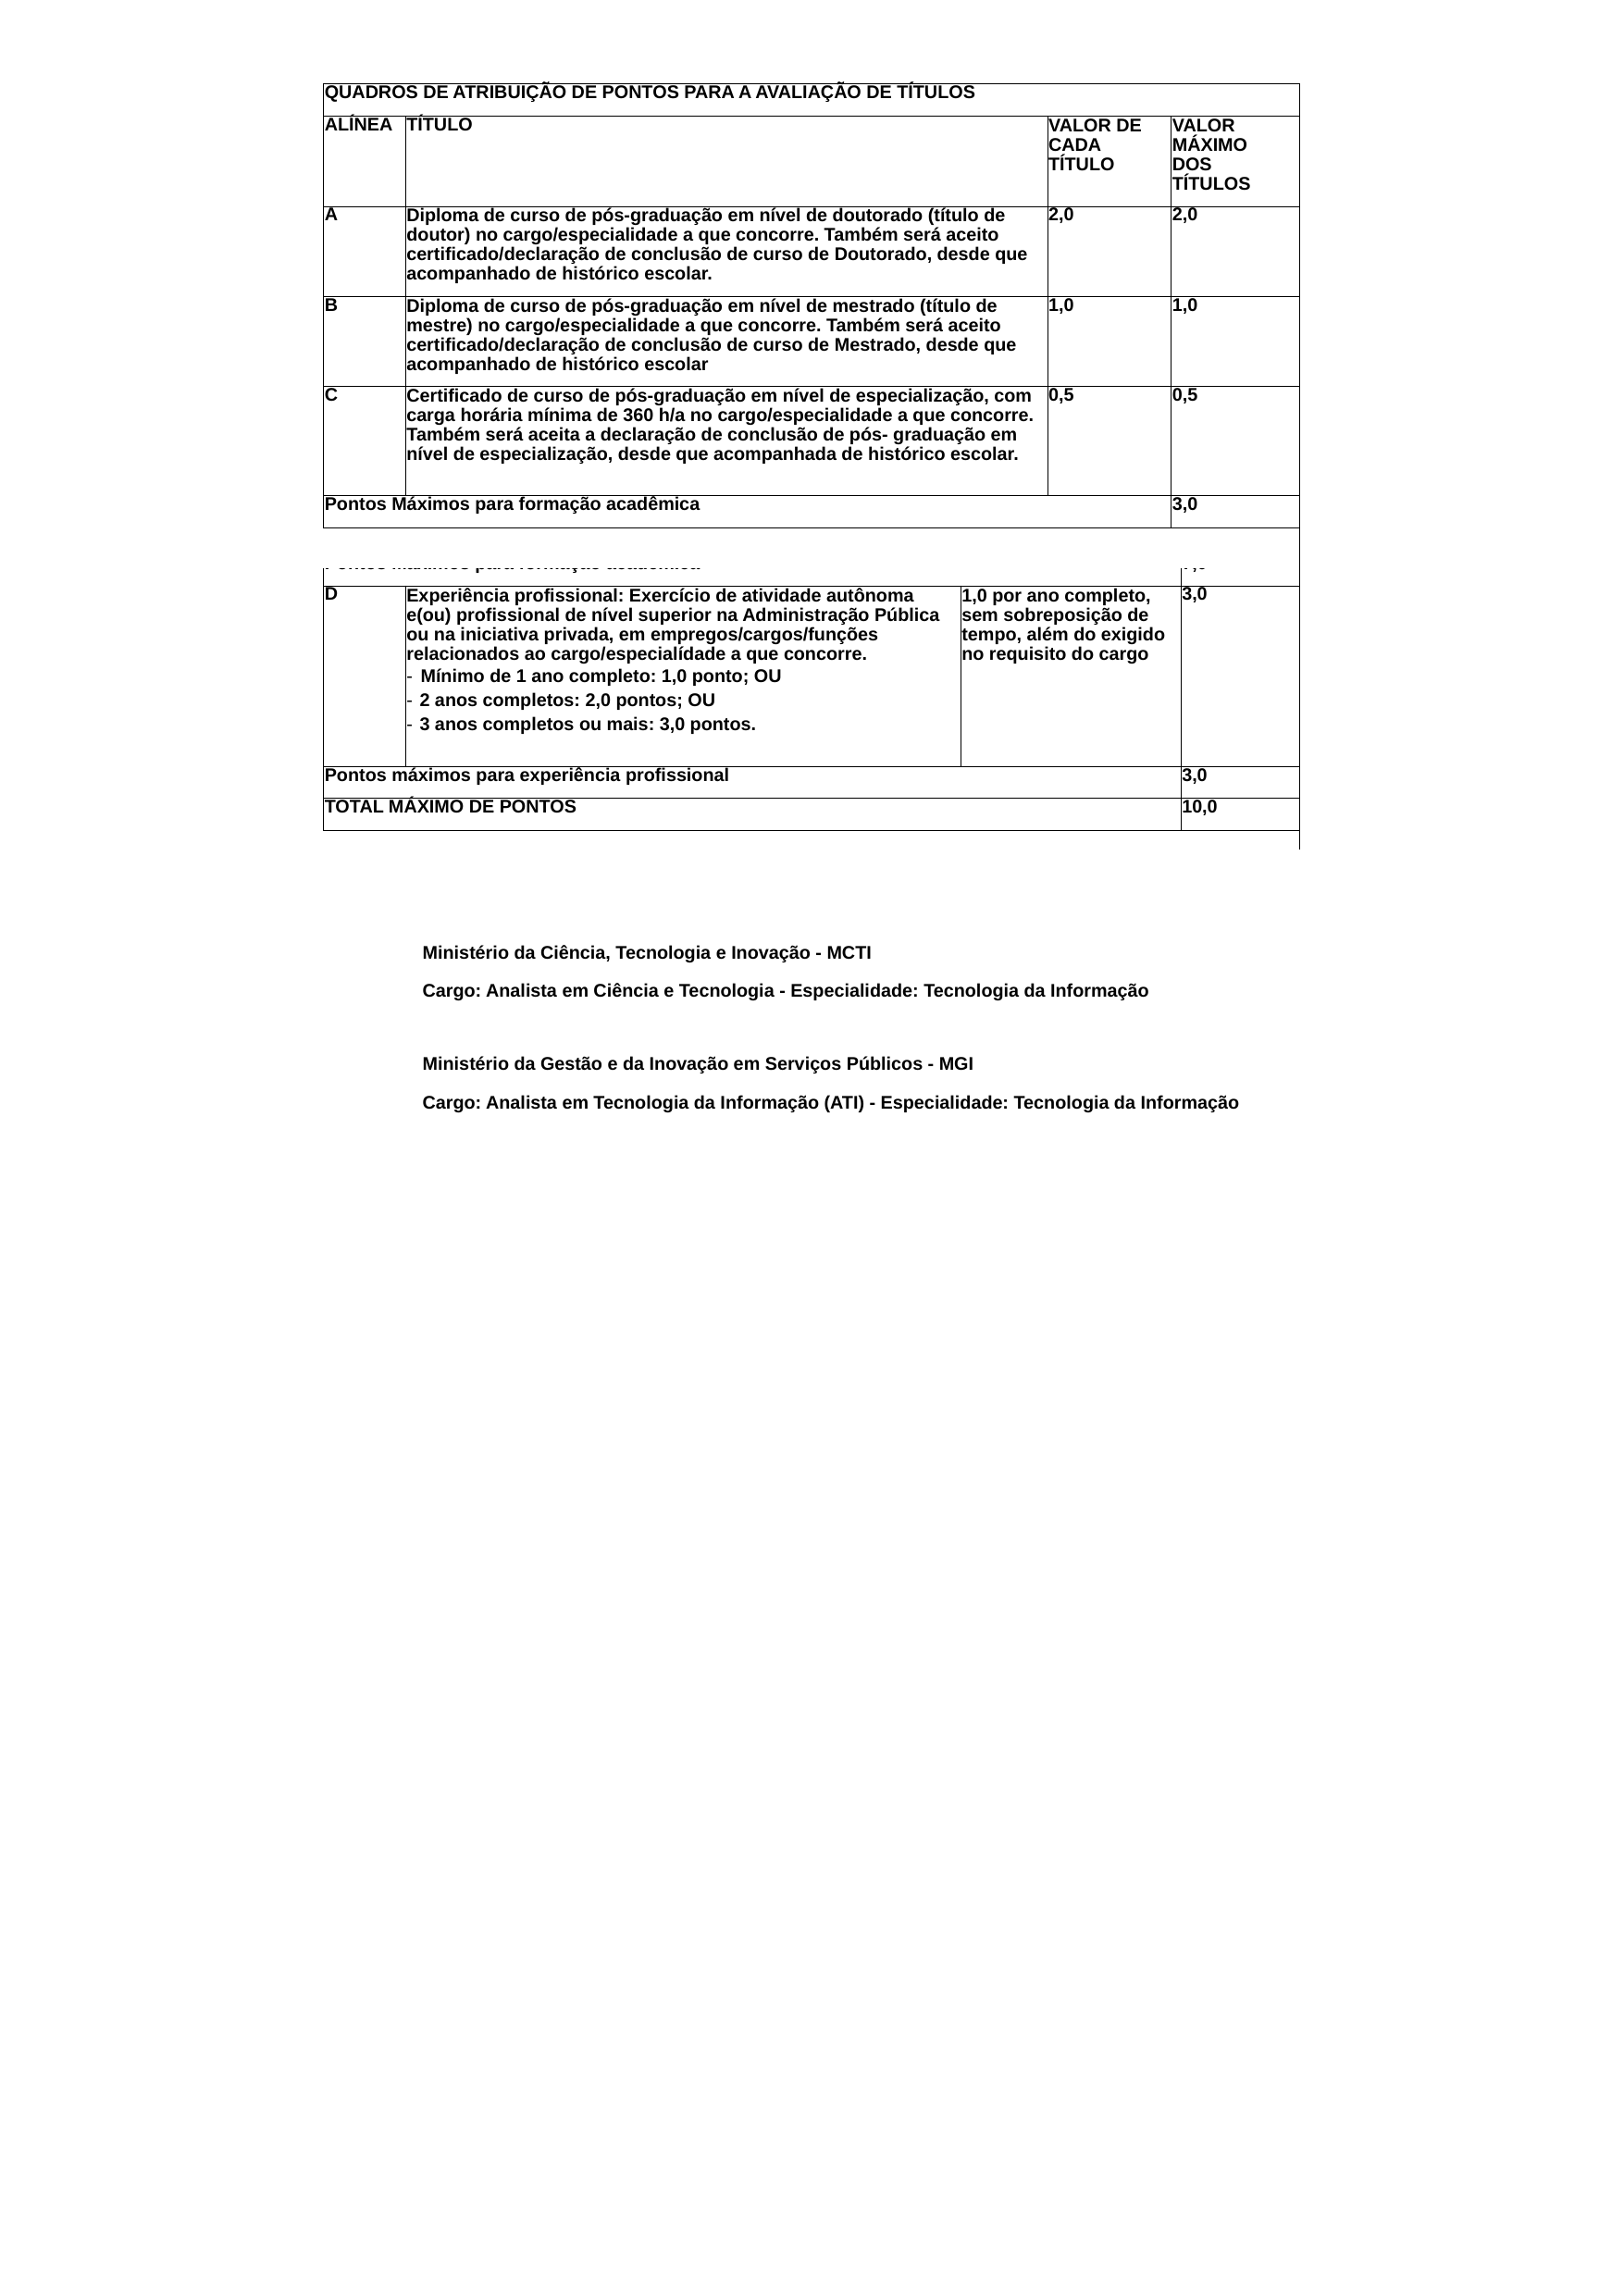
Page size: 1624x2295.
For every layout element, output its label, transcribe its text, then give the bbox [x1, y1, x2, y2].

table_cell B [324, 297, 405, 386]
table_cell Pontos Máximos para formação acadêmica [324, 496, 1171, 527]
table_cell ALÍNEA [324, 117, 405, 205]
text Cargo: Analista em Tecnologia da Informação (ATI) - Especialidade: Tecnologia da Informação [422, 1094, 1300, 1112]
table_cell 10,0 [1182, 799, 1299, 830]
table_cell Pontos máximos para experiência profissional [324, 767, 1181, 798]
table_cell Diploma de curso de pós-graduação em nível de doutorado (título de doutor) no cargo/especialidade a que concorre. Também será aceito certificado/declaração de conclusão de curso de Doutorado, desde que acompanhado de histórico escolar. [406, 207, 1048, 296]
table_cell 0,5 [1172, 387, 1299, 495]
table_cell VALOR MÁXIMO DOS TÍTULOS [1172, 117, 1299, 205]
table_cell Experiência profissional: Exercício de atividade autônoma e(ou) profissional de nível superior na Administração Pública ou na iniciativa privada, em empregos/cargos/funções relacionados ao cargo/especialídade a que concorre. Mínimo de 1 ano completo: 1,0 ponto; OU 2 anos completos: 2,0 pontos; OU 3 anos completos ou mais: 3,0 pontos. [406, 587, 961, 766]
table_cell Pontos Máximos para formação acadêmica [324, 568, 1181, 586]
table_cell C [324, 387, 405, 495]
text Ministério da Ciência, Tecnologia e Inovação - MCTI [422, 944, 1300, 962]
table_header QUADROS DE ATRIBUIÇÃO DE PONTOS PARA A AVALIAÇÃO DE TÍTULOS [324, 84, 1299, 116]
table_cell Diploma de curso de pós-graduação em nível de mestrado (título de mestre) no cargo/especialidade a que concorre. Também será aceito certificado/declaração de conclusão de curso de Mestrado, desde que acompanhado de histórico escolar [406, 297, 1048, 386]
table_cell 2,0 [1172, 207, 1299, 296]
text Ministério da Gestão e da Inovação em Serviços Públicos - MGI [422, 1056, 1300, 1074]
table_cell 2,0 [1048, 207, 1171, 296]
table_cell D [324, 587, 405, 766]
table_cell 3,0 [1182, 767, 1299, 798]
table_cell 7,0 [1182, 568, 1299, 586]
table_cell A [324, 207, 405, 296]
table_cell 1,0 [1172, 297, 1299, 386]
table_cell TÍTULO [406, 117, 1048, 205]
text Cargo: Analista em Ciência e Tecnologia - Especialidade: Tecnologia da Informação [422, 983, 1300, 1000]
table_cell Certificado de curso de pós-graduação em nível de especialização, com carga horária mínima de 360 h/a no cargo/especialidade a que concorre. Também será aceita a declaração de conclusão de pós- graduação em nível de especialização, desde que acompanhada de histórico escolar. [406, 387, 1048, 495]
table_cell TOTAL MÁXIMO DE PONTOS [324, 799, 1181, 830]
table_cell 1,0 por ano completo, sem sobreposição de tempo, além do exigido no requisito do cargo [961, 587, 1181, 766]
table_cell 1,0 [1048, 297, 1171, 386]
table_cell 3,0 [1172, 496, 1299, 527]
table_cell 0,5 [1048, 387, 1171, 495]
table_cell 3,0 [1182, 587, 1299, 766]
table_cell VALOR DE CADA TÍTULO [1048, 117, 1171, 205]
